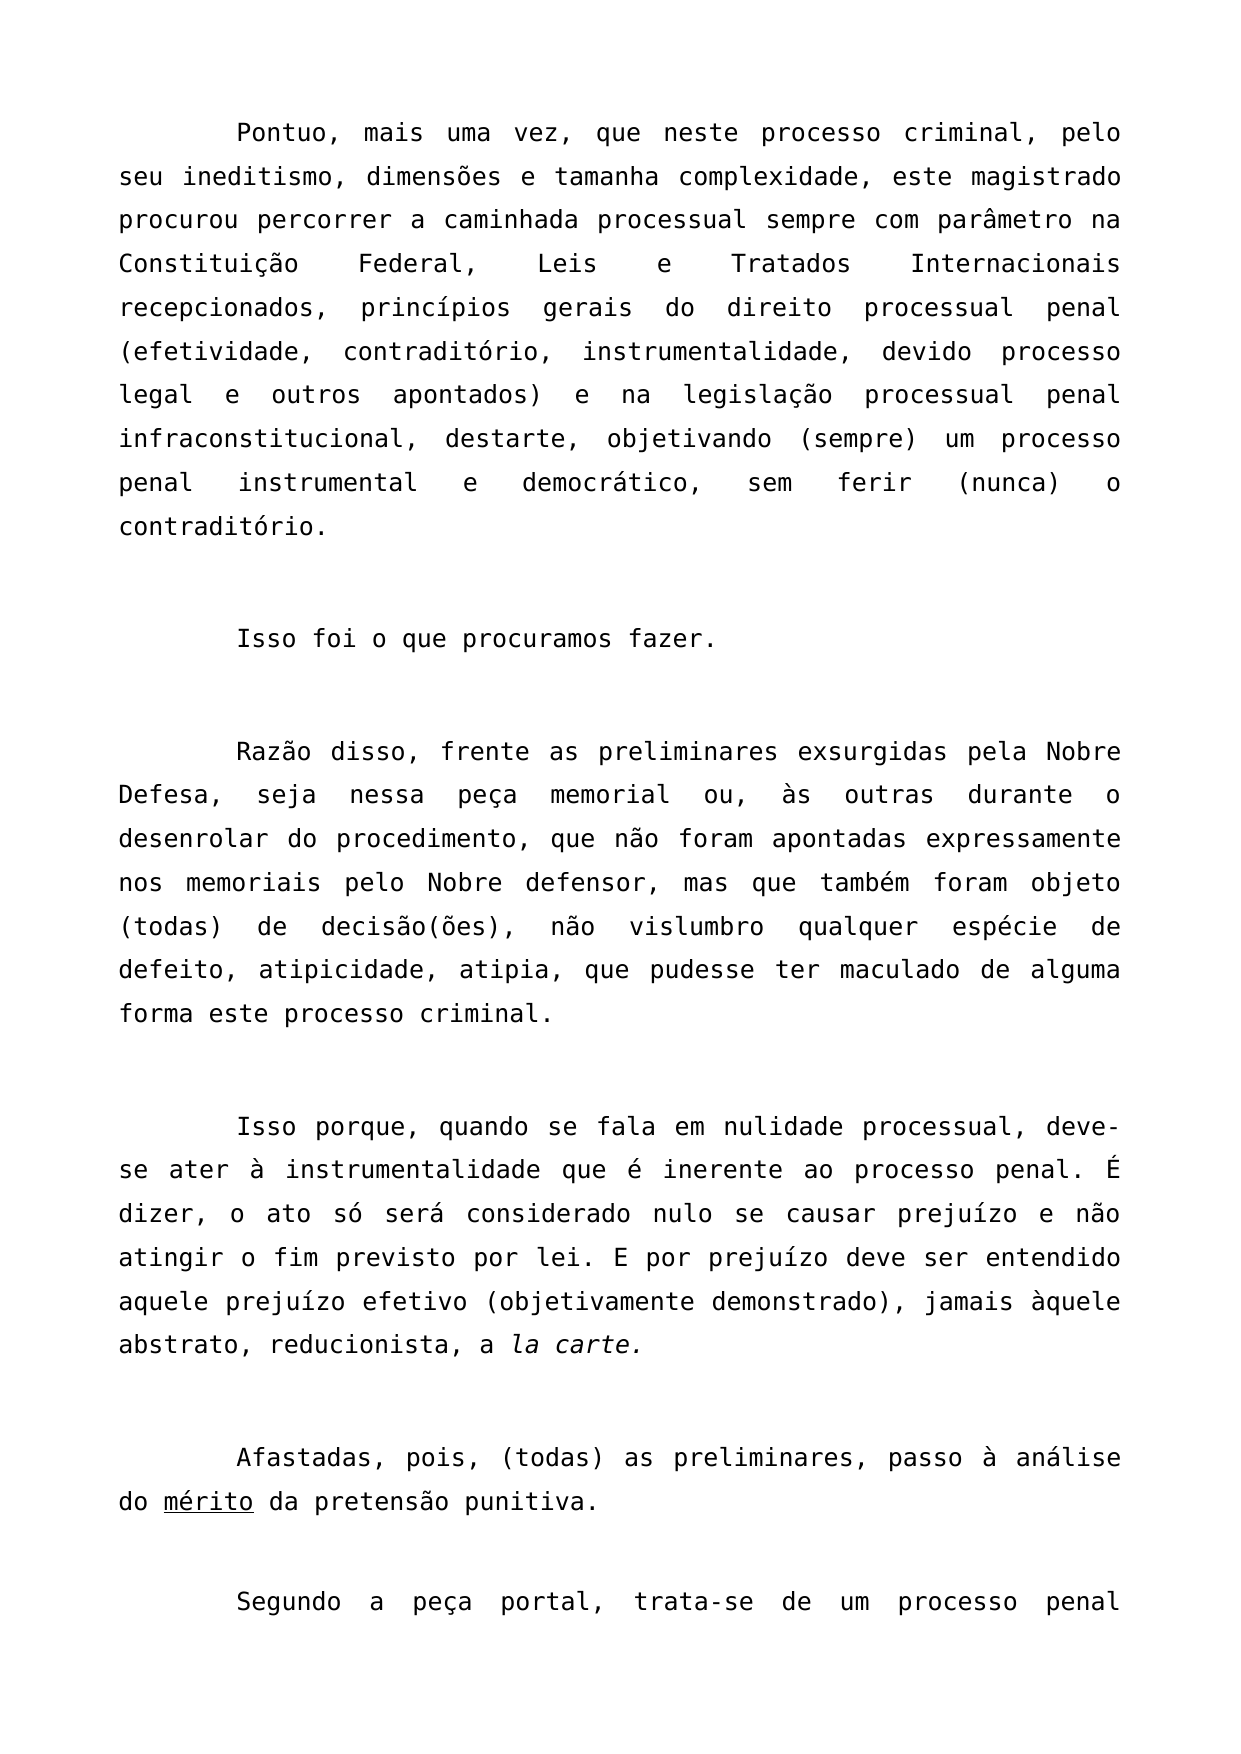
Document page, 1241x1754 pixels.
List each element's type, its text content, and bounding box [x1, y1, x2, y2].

text Razão disso, frente as preliminares exsurgidas pela Nobre Defesa, seja nessa peça memorial ou, às outras durante o desenrolar do procedimento, que não foram apontadas expressamente nos memoriais pelo Nobre defensor, mas que também foram objeto (todas) de decisão(ões), não vislumbro qualquer espécie de defeito, atipicidade, atipia, que pudesse ter maculado de alguma forma este processo criminal. [118, 737, 1122, 1028]
text Pontuo, mais uma vez, que neste processo criminal, pelo seu ineditismo, dimensões e tamanha complexidade, este magistrado procurou percorrer a caminhada processual sempre com parâmetro na Constituição Federal, Leis e Tratados Internacionais recepcionados, princípios gerais do direito processual penal (efetividade, contraditório, instrumentalidade, devido processo legal e outros apontados) e na legislação processual penal infraconstitucional, destarte, objetivando (sempre) um processo penal instrumental e democrático, sem ferir (nunca) o contraditório. [118, 118, 1122, 541]
text Isso foi o que procuramos fazer. [118, 624, 1122, 653]
text Afastadas, pois, (todas) as preliminares, passo à análise do mérito da pretensão punitiva. [118, 1443, 1122, 1516]
text Segundo a peça portal, trata-se de um processo penal [118, 1587, 1122, 1616]
text Isso porque, quando se fala em nulidade processual, deve-se ater à instrumentalidade que é inerente ao processo penal. É dizer, o ato só será considerado nulo se causar prejuízo e não atingir o fim previsto por lei. E por prejuízo deve ser entendido aquele prejuízo efetivo (objetivamente demonstrado), jamais àquele abstrato, reducionista, a la carte. [118, 1112, 1122, 1360]
